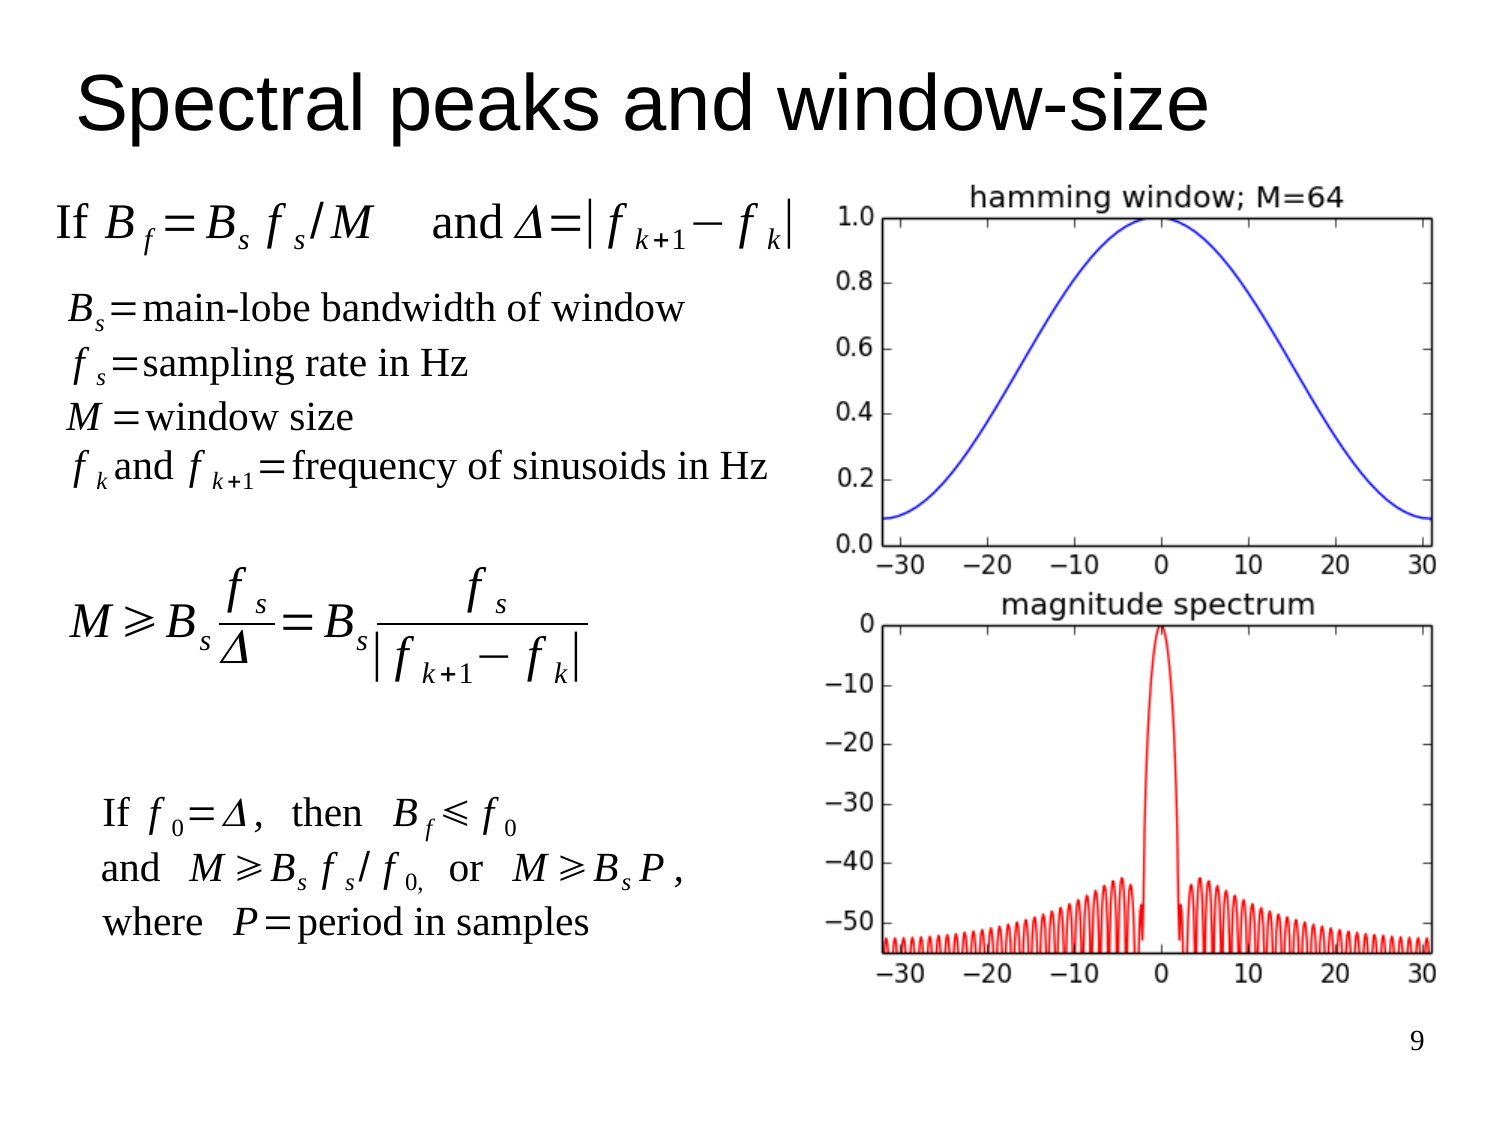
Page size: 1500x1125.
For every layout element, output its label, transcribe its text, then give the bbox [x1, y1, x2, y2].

title Spectral peaks and window-size [75, 9, 1426, 193]
picture [801, 167, 1481, 1016]
chart [60, 557, 596, 691]
chart [94, 789, 691, 946]
chart [47, 193, 801, 257]
chart [58, 285, 776, 495]
